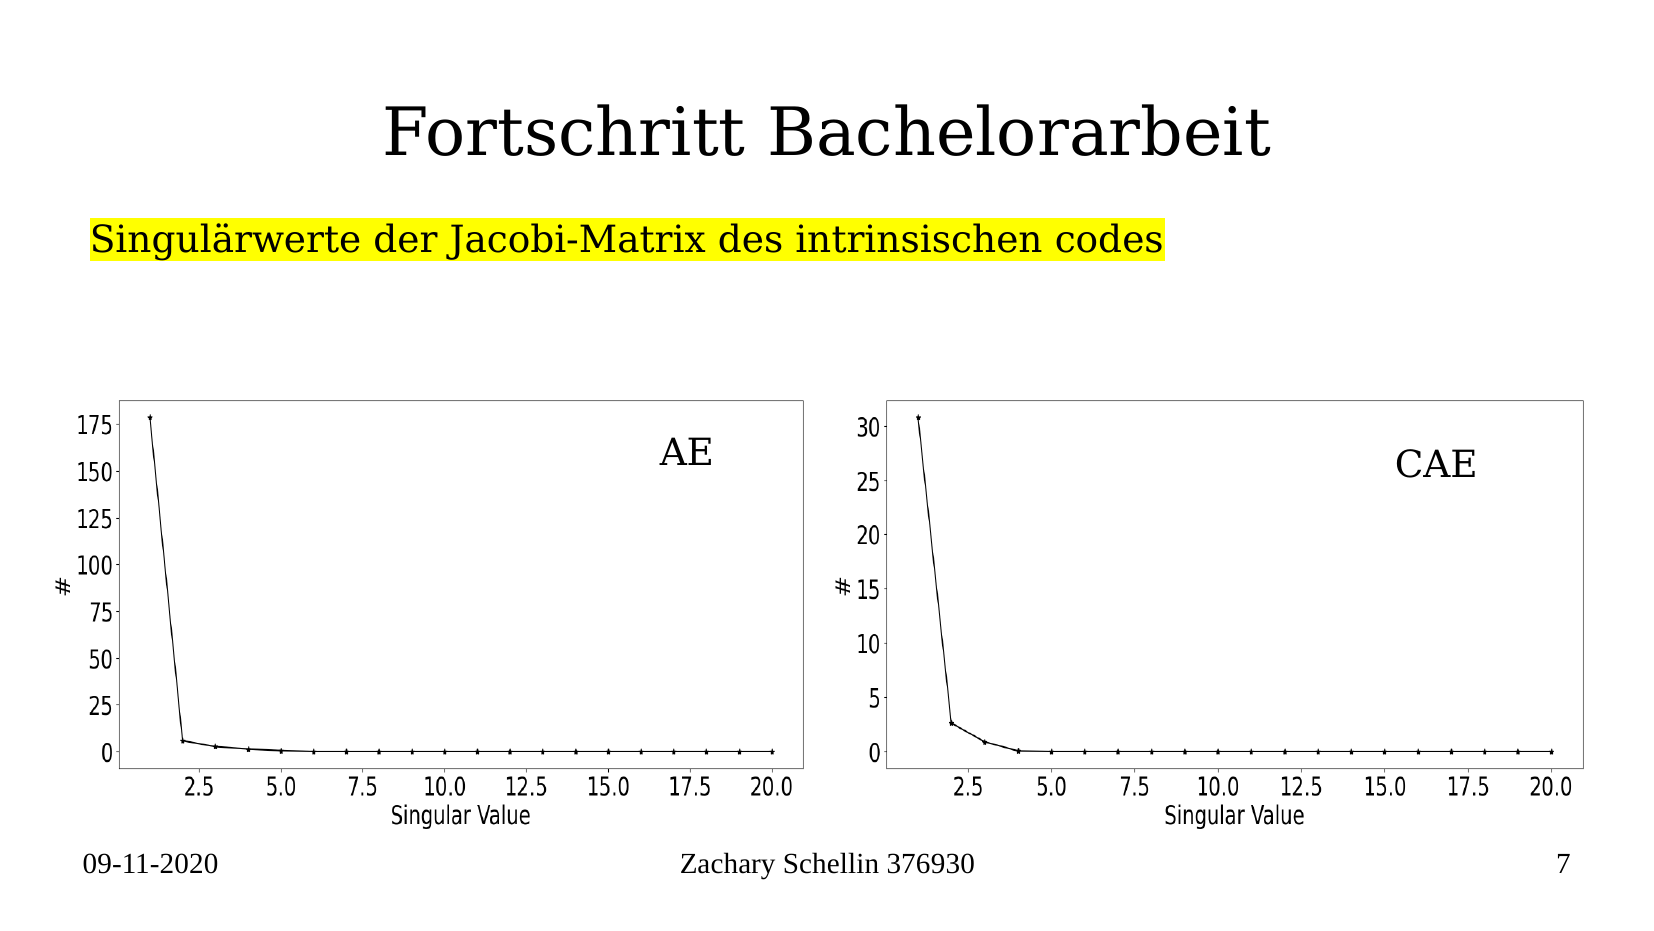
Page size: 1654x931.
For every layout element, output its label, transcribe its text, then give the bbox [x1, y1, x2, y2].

text_box AE [645, 423, 781, 482]
text_box CAE [1380, 435, 1561, 494]
title Fortschritt Bachelorarbeit [82, 55, 1572, 211]
picture [45, 389, 811, 841]
text_box Singulärwerte der Jacobi-Matrix des intrinsischen codes [75, 210, 1411, 313]
picture [825, 389, 1591, 841]
